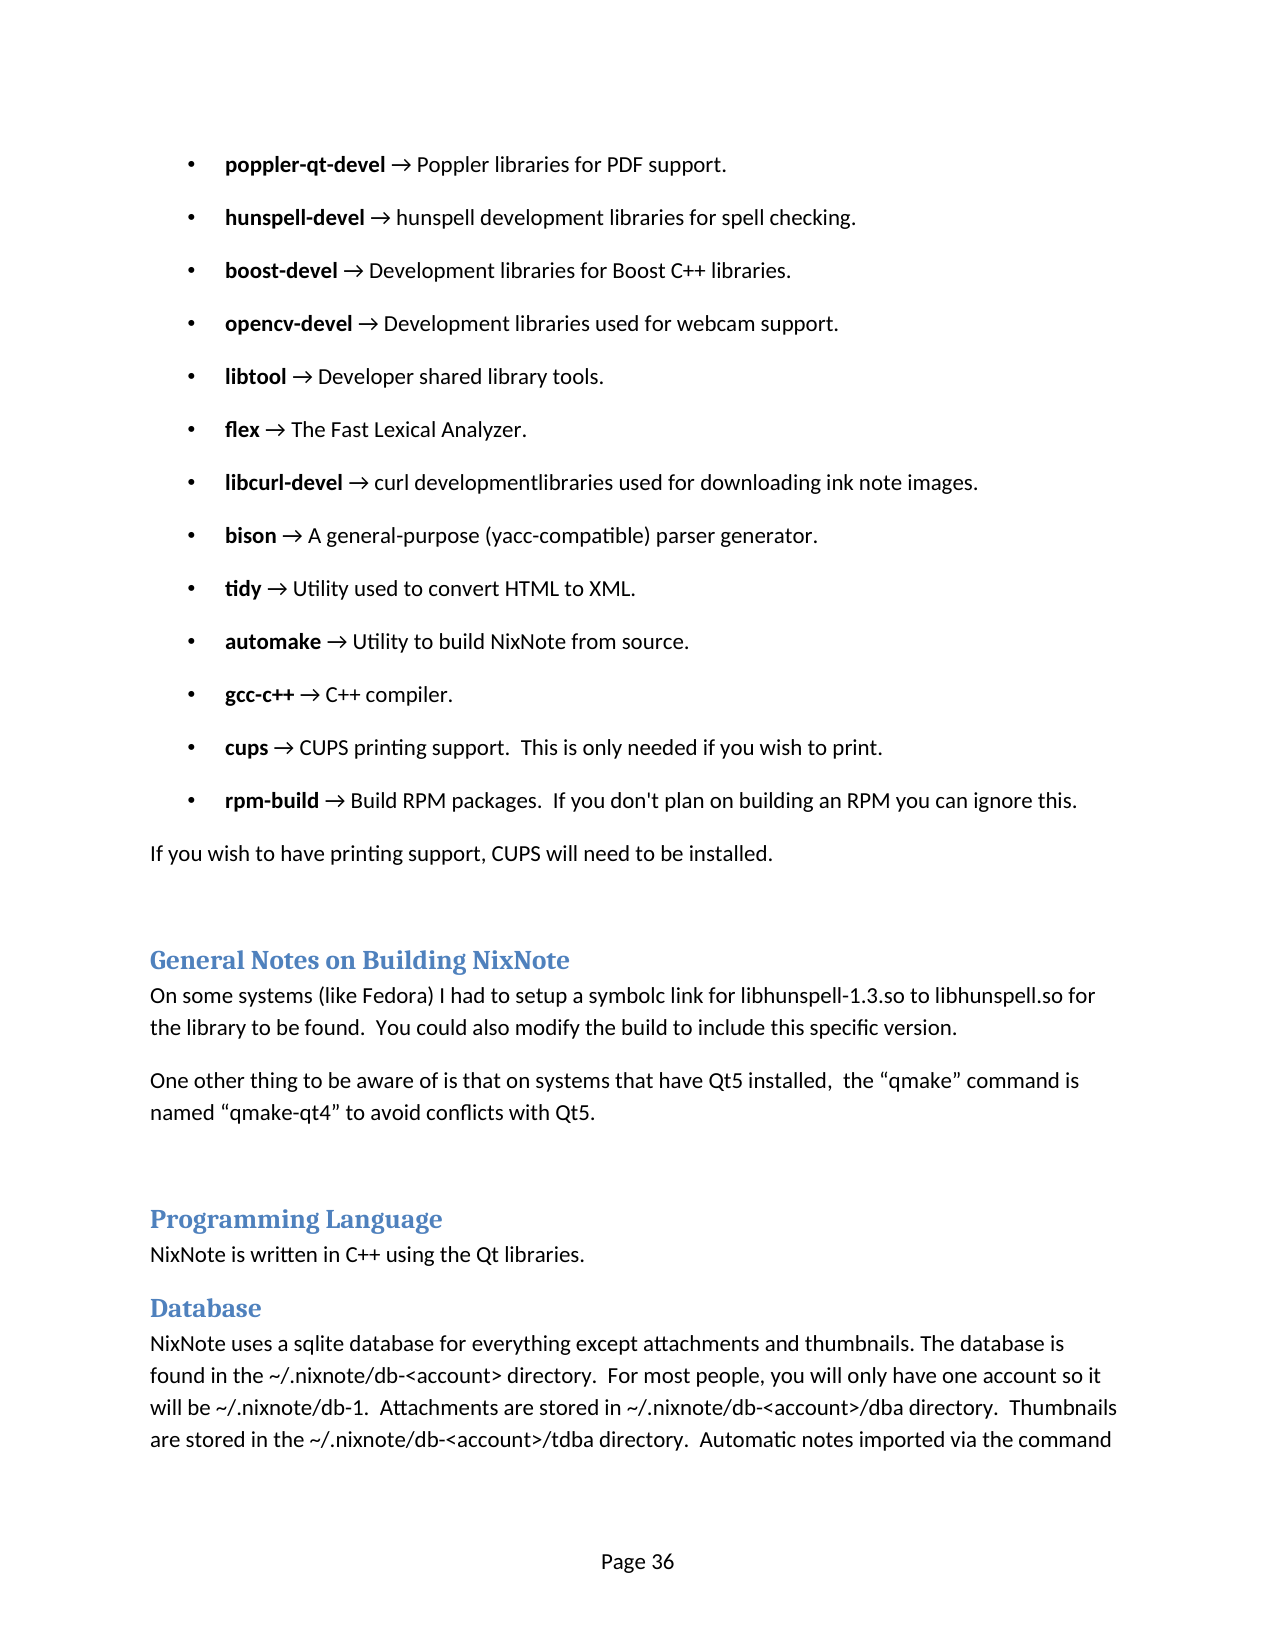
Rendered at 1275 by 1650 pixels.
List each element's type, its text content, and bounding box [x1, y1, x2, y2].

list automake → Utility to build NixNote from source. [187, 627, 1125, 655]
list flex → The Fast Lexical Analyzer. [187, 415, 1125, 443]
text One other thing to be aware of is that on systems that have Qt5 installed, the “qmake” command is named “qmake-qt4” to avoid conflicts with Qt5. [150, 1066, 1125, 1126]
subtitle General Notes on Building NixNote [150, 945, 1125, 976]
text On some systems (like Fedora) I had to setup a symbolc link for libhunspell-1.3.so to libhunspell.so for the library to be found. You could also modify the build to include this specific version. [150, 981, 1125, 1041]
list rpm-build → Build RPM packages. If you don't plan on building an RPM you can ignore this. [187, 786, 1125, 814]
list cups → CUPS printing support. This is only needed if you wish to print. [187, 733, 1125, 761]
list gcc-c++ → C++ compiler. [187, 680, 1125, 708]
list tidy → Utility used to convert HTML to XML. [187, 574, 1125, 602]
list hunspell-devel → hunspell development libraries for spell checking. [187, 203, 1125, 231]
list poppler-qt-devel → Poppler libraries for PDF support. [187, 150, 1125, 178]
list libcurl-devel → curl developmentlibraries used for downloading ink note images. [187, 468, 1125, 496]
subtitle Database [150, 1293, 1125, 1324]
text NixNote uses a sqlite database for everything except attachments and thumbnails. The database is found in the ~/.nixnote/db-<account> directory. For most people, you will only have one account so it will be ~/.nixnote/db-1. Attachments are stored in ~/.nixnote/db-<account>/dba directory. Thumbnails are stored in the ~/.nixnote/db-<account>/tdba directory. Automatic notes imported via the command [150, 1329, 1125, 1453]
list boost-devel → Development libraries for Boost C++ libraries. [187, 256, 1125, 284]
list libtool → Developer shared library tools. [187, 362, 1125, 390]
subtitle Programming Language [150, 1204, 1125, 1236]
list opencv-devel → Development libraries used for webcam support. [187, 309, 1125, 337]
text If you wish to have printing support, CUPS will need to be installed. [150, 839, 1125, 867]
text NixNote is written in C++ using the Qt libraries. [150, 1240, 1125, 1268]
list bison → A general-purpose (yacc-compatible) parser generator. [187, 521, 1125, 549]
